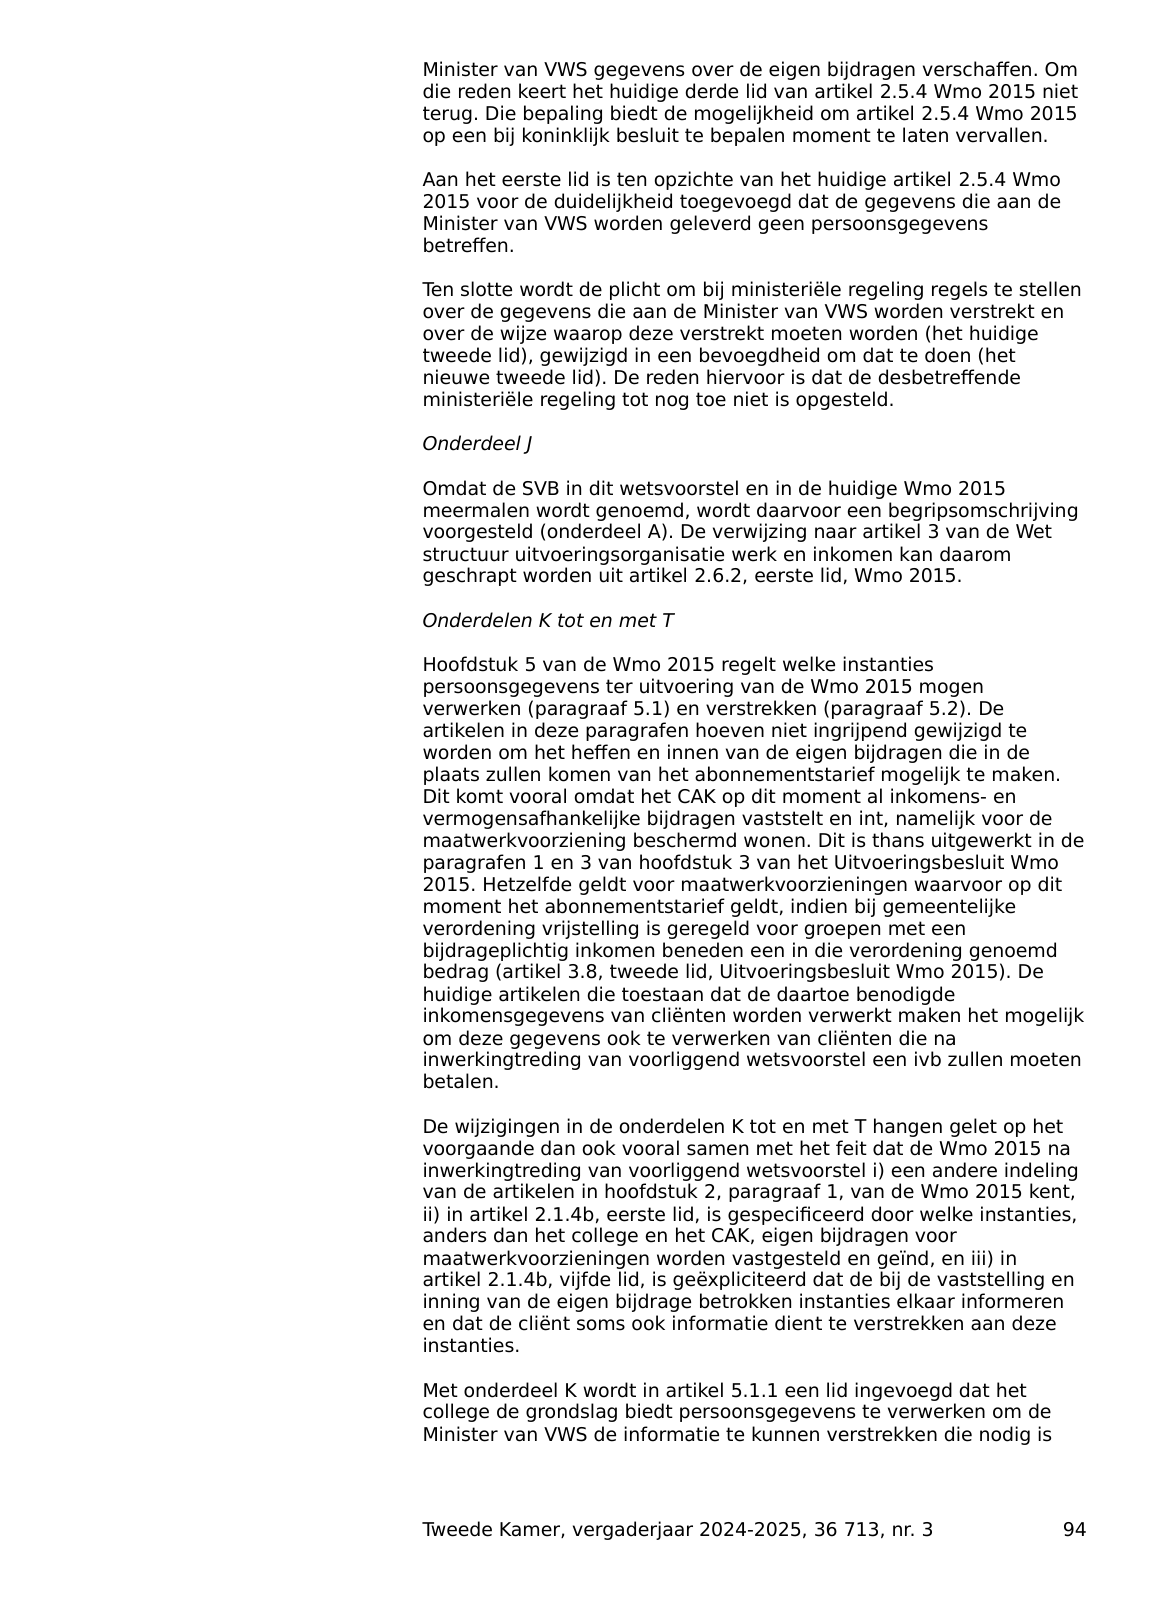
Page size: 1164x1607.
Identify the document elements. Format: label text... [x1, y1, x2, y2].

text De wijzigingen in de onderdelen K tot en met T hangen gelet op het voorgaande dan ook vooral samen met het feit dat de Wmo 2015 na inwerkingtreding van voorliggend wetsvoorstel i) een andere indeling van de artikelen in hoofdstuk 2, paragraaf 1, van de Wmo 2015 kent, ii) in artikel 2.1.4b, eerste lid, is gespecificeerd door welke instanties, anders dan het college en het CAK, eigen bijdragen voor maatwerkvoorzieningen worden vastgesteld en geïnd, en iii) in artikel 2.1.4b, vijfde lid, is geëxpliciteerd dat de bij de vaststelling en inning van de eigen bijdrage betrokken instanties elkaar informeren en dat de cliënt soms ook informatie dient te verstrekken aan deze instanties. [422, 1116, 1087, 1357]
text Aan het eerste lid is ten opzichte van het huidige artikel 2.5.4 Wmo 2015 voor de duidelijkheid toegevoegd dat de gegevens die aan de Minister van VWS worden geleverd geen persoonsgegevens betreffen. [422, 169, 1087, 257]
text Met onderdeel K wordt in artikel 5.1.1 een lid ingevoegd dat het college de grondslag biedt persoonsgegevens te verwerken om de Minister van VWS de informatie te kunnen verstrekken die nodig is [422, 1379, 1087, 1445]
subtitle Onderdelen K tot en met T [422, 609, 1087, 632]
text Omdat de SVB in dit wetsvoorstel en in de huidige Wmo 2015 meermalen wordt genoemd, wordt daarvoor een begripsomschrijving voorgesteld (onderdeel A). De verwijzing naar artikel 3 van de Wet structuur uitvoeringsorganisatie werk en inkomen kan daarom geschrapt worden uit artikel 2.6.2, eerste lid, Wmo 2015. [422, 477, 1087, 587]
subtitle Onderdeel J [422, 433, 1087, 455]
text Hoofdstuk 5 van de Wmo 2015 regelt welke instanties persoonsgegevens ter uitvoering van de Wmo 2015 mogen verwerken (paragraaf 5.1) en verstrekken (paragraaf 5.2). De artikelen in deze paragrafen hoeven niet ingrijpend gewijzigd te worden om het heffen en innen van de eigen bijdragen die in de plaats zullen komen van het abonnementstarief mogelijk te maken. Dit komt vooral omdat het CAK op dit moment al inkomens- en vermogensafhankelijke bijdragen vaststelt en int, namelijk voor de maatwerkvoorziening beschermd wonen. Dit is thans uitgewerkt in de paragrafen 1 en 3 van hoofdstuk 3 van het Uitvoeringsbesluit Wmo 2015. Hetzelfde geldt voor maatwerkvoorzieningen waarvoor op dit moment het abonnementstarief geldt, indien bij gemeentelijke verordening vrijstelling is geregeld voor groepen met een bijdrageplichtig inkomen beneden een in die verordening genoemd bedrag (artikel 3.8, tweede lid, Uitvoeringsbesluit Wmo 2015). De huidige artikelen die toestaan dat de daartoe benodigde inkomensgegevens van cliënten worden verwerkt maken het mogelijk om deze gegevens ook te verwerken van cliënten die na inwerkingtreding van voorliggend wetsvoorstel een ivb zullen moeten betalen. [422, 654, 1087, 1093]
text Ten slotte wordt de plicht om bij ministeriële regeling regels te stellen over de gegevens die aan de Minister van VWS worden verstrekt en over de wijze waarop deze verstrekt moeten worden (het huidige tweede lid), gewijzigd in een bevoegdheid om dat te doen (het nieuwe tweede lid). De reden hiervoor is dat de desbetreffende ministeriële regeling tot nog toe niet is opgesteld. [422, 279, 1087, 411]
text Minister van VWS gegevens over de eigen bijdragen verschaffen. Om die reden keert het huidige derde lid van artikel 2.5.4 Wmo 2015 niet terug. Die bepaling biedt de mogelijkheid om artikel 2.5.4 Wmo 2015 op een bij koninklijk besluit te bepalen moment te laten vervallen. [422, 59, 1087, 147]
